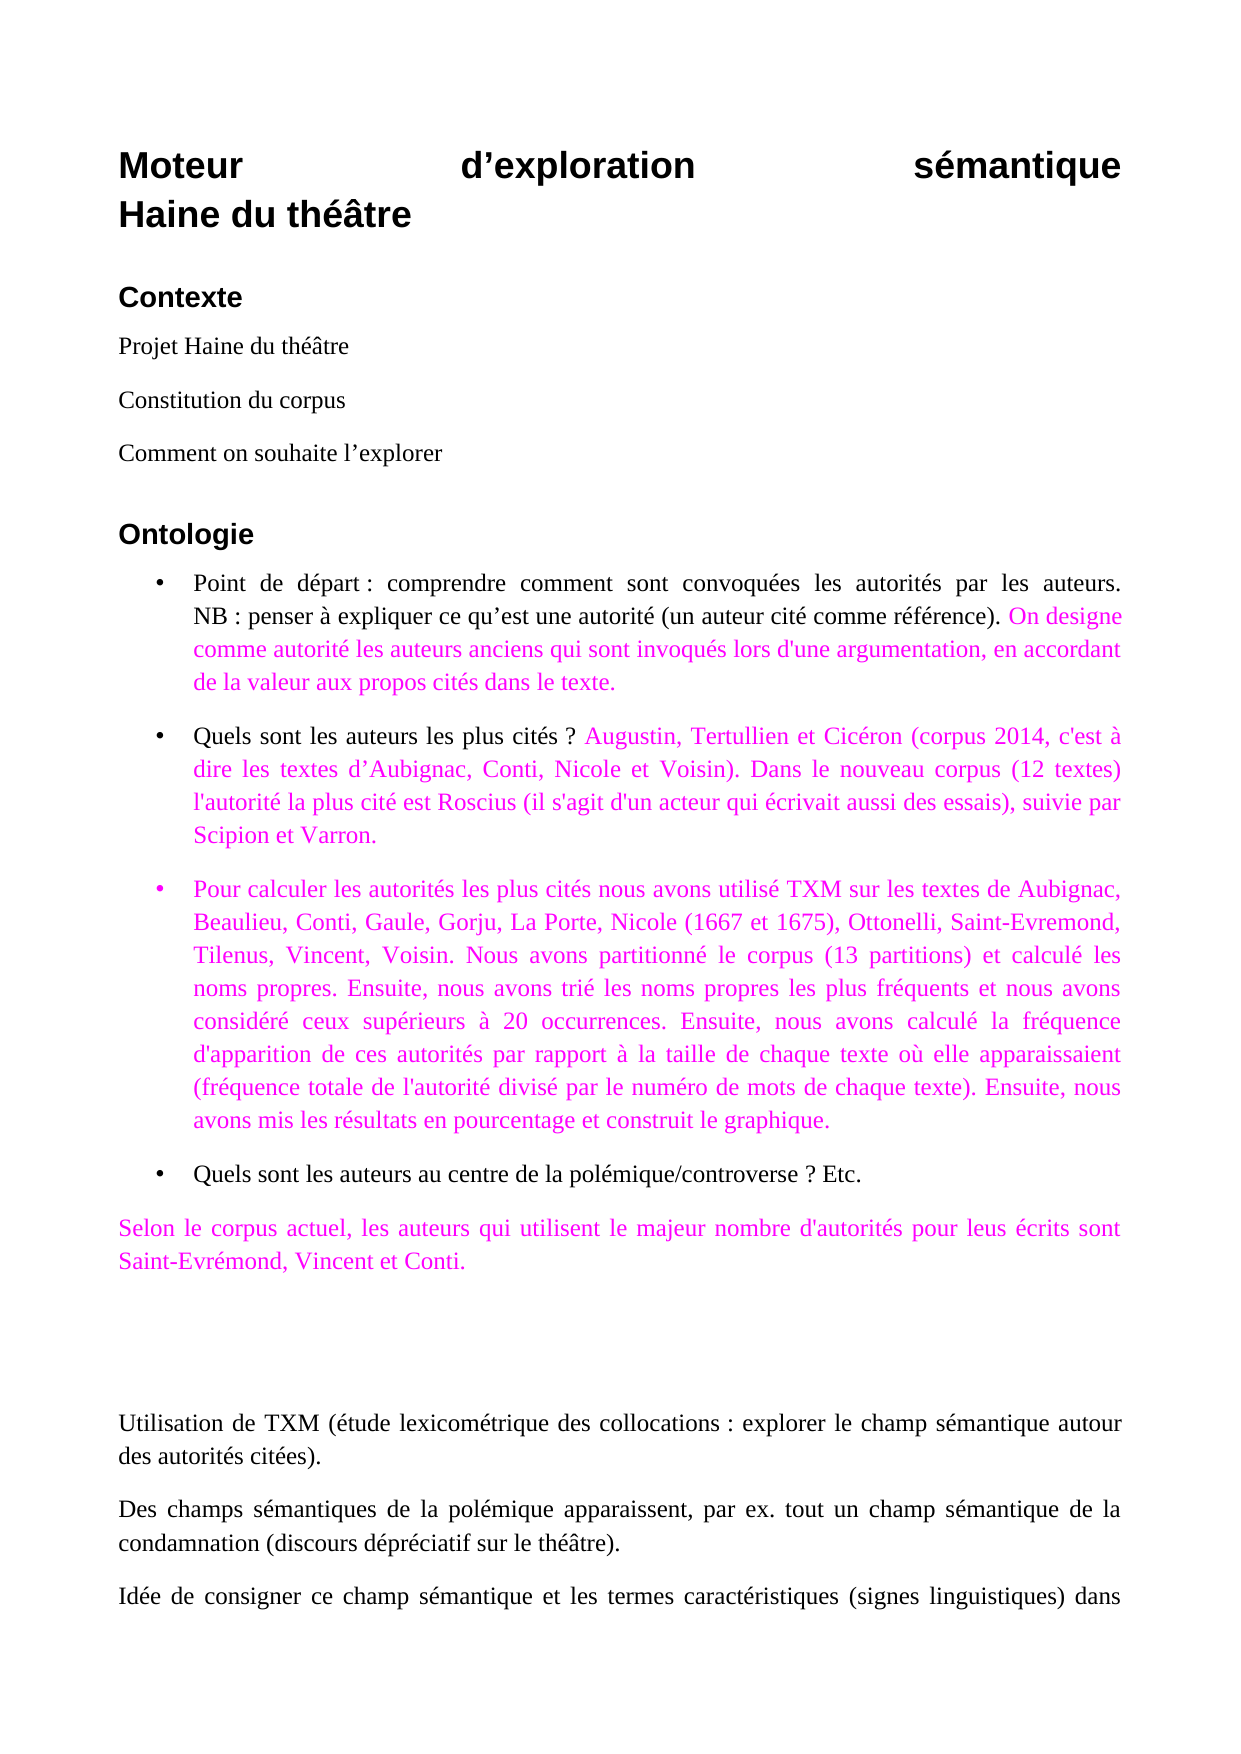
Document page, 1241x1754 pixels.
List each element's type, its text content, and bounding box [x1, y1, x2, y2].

text Selon le corpus actuel, les auteurs qui utilisent le majeur nombre d'autorités pour leus écrits sont Saint-Evrémond, Vincent et Conti. [118, 1213, 1122, 1275]
text Comment on souhaite l’explorer [118, 438, 1122, 467]
text Constitution du corpus [118, 385, 1122, 413]
text Projet Haine du théâtre [118, 331, 1122, 359]
text Utilisation de TXM (étude lexicométrique des collocations : explorer le champ sémantique autour des autorités citées). [118, 1408, 1122, 1469]
list Point de départ : comprendre comment sont convoquées les autorités par les auteurs. NB : penser à expliquer ce qu’est une autorité (un auteur cité comme référence). On designe comme autorité les auteurs anciens qui sont invoqués lors d'une argumentation, en accordant de la valeur aux propos cités dans le texte. [156, 568, 1122, 696]
text Moteur d’exploration sémantique Haine du théâtre [118, 143, 1122, 236]
text Des champs sémantiques de la polémique apparaissent, par ex. tout un champ sémantique de la condamnation (discours dépréciatif sur le théâtre). [118, 1494, 1122, 1556]
list Pour calculer les autorités les plus cités nous avons utilisé TXM sur les textes de Aubignac, Beaulieu, Conti, Gaule, Gorju, La Porte, Nicole (1667 et 1675), Ottonelli, Saint-Evremond, Tilenus, Vincent, Voisin. Nous avons partitionné le corpus (13 partitions) et calculé les noms propres. Ensuite, nous avons trié les noms propres les plus fréquents et nous avons considéré ceux supérieurs à 20 occurrences. Ensuite, nous avons calculé la fréquence d'apparition de ces autorités par rapport à la taille de chaque texte où elle apparaissaient (fréquence totale de l'autorité divisé par le numéro de mots de chaque texte). Ensuite, nous avons mis les résultats en pourcentage et construit le graphique. [156, 874, 1122, 1134]
list Quels sont les auteurs les plus cités ? Augustin, Tertullien et Cicéron (corpus 2014, c'est à dire les textes d’Aubignac, Conti, Nicole et Voisin). Dans le nouveau corpus (12 textes) l'autorité la plus cité est Roscius (il s'agit d'un acteur qui écrivait aussi des essais), suivie par Scipion et Varron. [156, 721, 1122, 849]
list Quels sont les auteurs au centre de la polémique/controverse ? Etc. [156, 1159, 1122, 1188]
subtitle Ontologie [118, 517, 1122, 551]
text Idée de consigner ce champ sémantique et les termes caractéristiques (signes linguistiques) dans [118, 1581, 1122, 1610]
subtitle Contexte [118, 280, 1122, 313]
